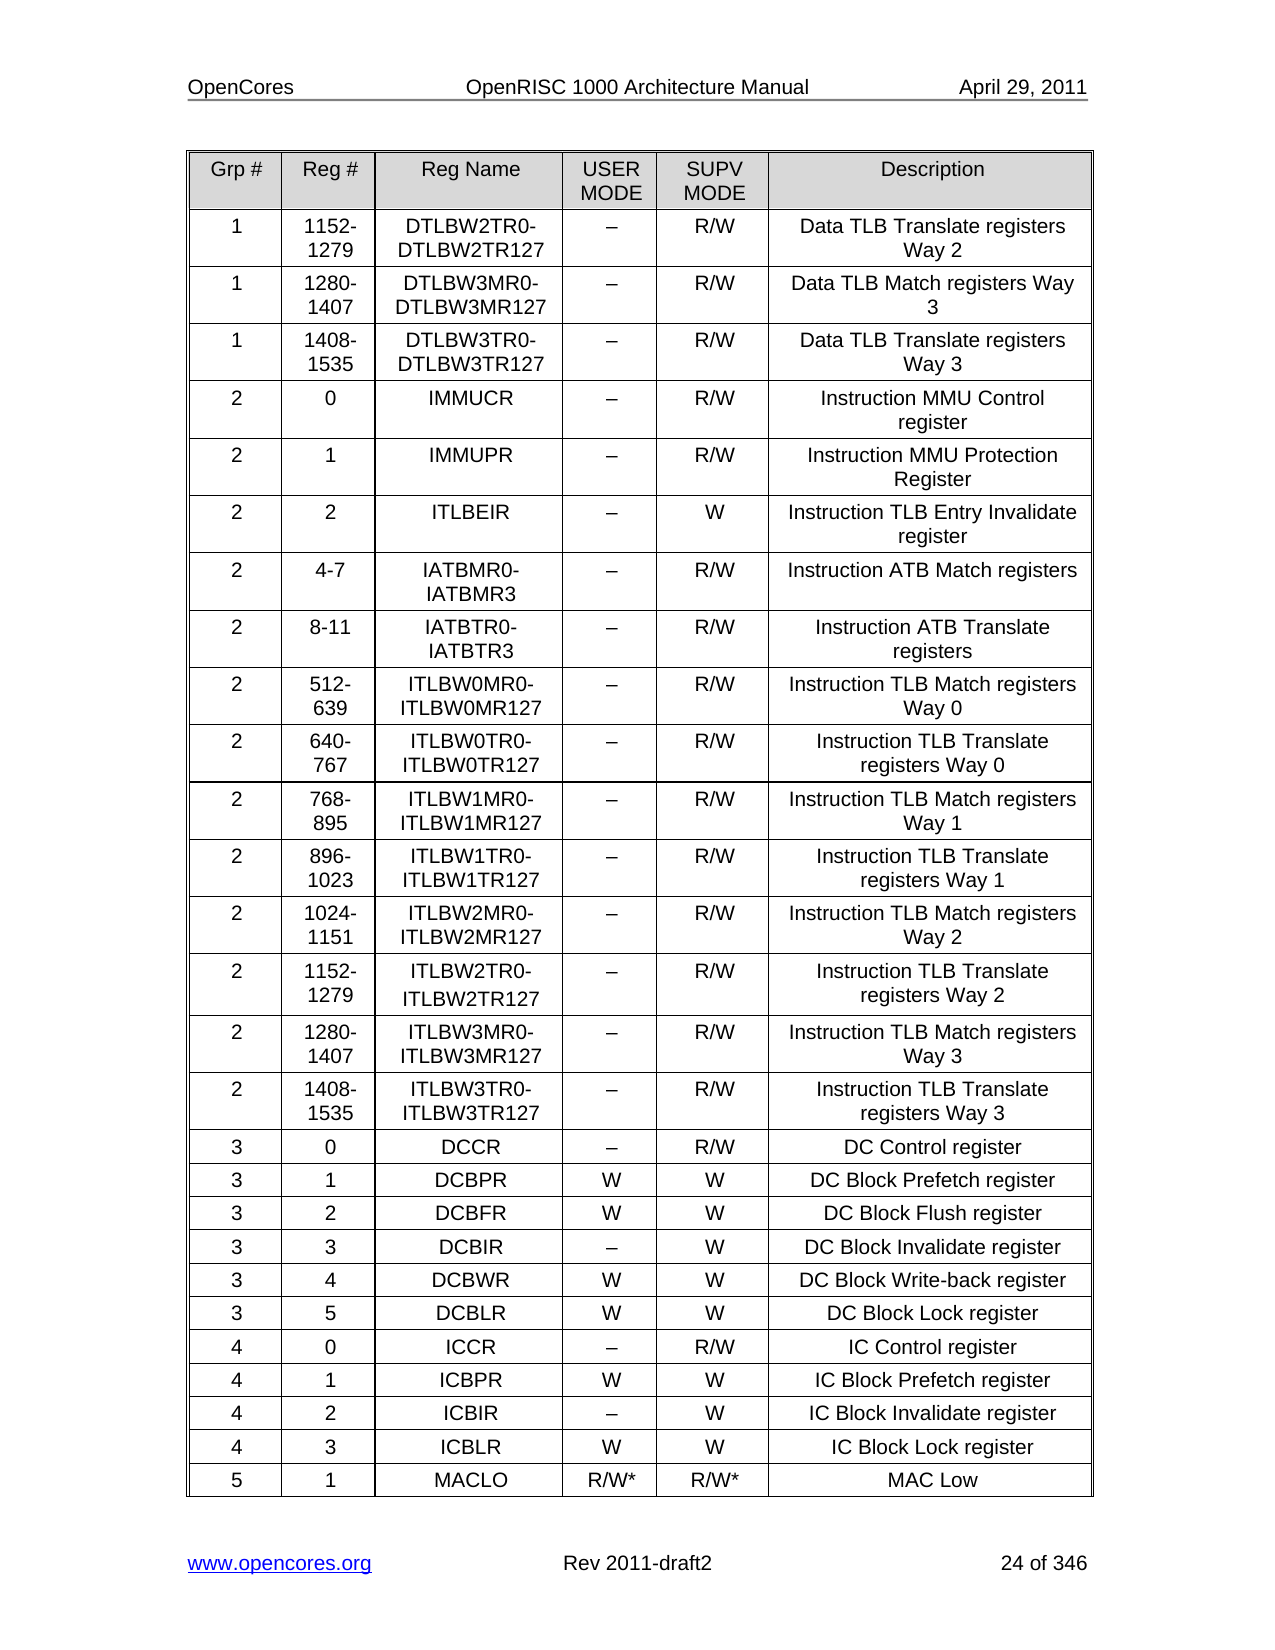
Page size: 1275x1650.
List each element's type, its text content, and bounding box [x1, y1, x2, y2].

table_cell – [563, 1330, 656, 1363]
table_cell – [563, 267, 656, 323]
table_cell R/W [657, 1330, 768, 1363]
table_cell ICBLR [376, 1430, 562, 1463]
table_cell – [563, 210, 656, 266]
table_cell 1408-1535 [282, 324, 374, 380]
table_cell W [657, 1364, 768, 1396]
table_cell DC Block Write-back register [769, 1264, 1091, 1296]
table_cell W [657, 1397, 768, 1429]
table_cell 1 [190, 324, 281, 380]
table_cell DTLBW2TR0-DTLBW2TR127 [376, 210, 562, 266]
table_cell – [563, 496, 656, 552]
table_cell 2 [190, 725, 281, 781]
table_cell 2 [190, 1073, 281, 1129]
table_cell 2 [282, 1397, 374, 1429]
table_cell 3 [190, 1230, 281, 1263]
table_cell – [563, 668, 656, 724]
table_cell 4 [190, 1430, 281, 1463]
table_cell – [563, 725, 656, 781]
table_cell ITLBW1MR0-ITLBW1MR127 [376, 783, 562, 839]
table_cell DCBFR [376, 1197, 562, 1229]
table_cell R/W [657, 324, 768, 380]
table_cell 3 [190, 1130, 281, 1163]
table_cell ICCR [376, 1330, 562, 1363]
table_cell W [657, 1197, 768, 1229]
table_cell W [657, 1264, 768, 1296]
table_cell 896-1023 [282, 840, 374, 896]
table_cell DCBWR [376, 1264, 562, 1296]
table_cell 5 [190, 1464, 281, 1496]
table_cell Data TLB Match registers Way 3 [769, 267, 1091, 323]
table_cell DCBIR [376, 1230, 562, 1263]
table_cell W [657, 1430, 768, 1463]
table_cell Instruction TLB Translate registers Way 0 [769, 725, 1091, 781]
table_cell 1280-1407 [282, 267, 374, 323]
table_cell W [563, 1164, 656, 1196]
table_cell 3 [190, 1297, 281, 1329]
table_cell 3 [190, 1264, 281, 1296]
table_cell W [657, 496, 768, 552]
table_cell 4 [190, 1364, 281, 1396]
table_cell Instruction ATB Translate registers [769, 611, 1091, 667]
table_cell 768-895 [282, 783, 374, 839]
table_cell DCBLR [376, 1297, 562, 1329]
table_cell 1152-1279 [282, 954, 374, 1015]
table_cell 640-767 [282, 725, 374, 781]
table_header SUPV MODE [657, 153, 768, 208]
table_cell DC Block Lock register [769, 1297, 1091, 1329]
table_cell 0 [282, 1330, 374, 1363]
table_cell Instruction TLB Match registers Way 3 [769, 1016, 1091, 1072]
table_cell R/W [657, 954, 768, 1015]
table_cell DTLBW3TR0-DTLBW3TR127 [376, 324, 562, 380]
table_cell IC Control register [769, 1330, 1091, 1363]
table_cell W [657, 1230, 768, 1263]
table_cell ICBIR [376, 1397, 562, 1429]
table_cell Instruction TLB Match registers Way 0 [769, 668, 1091, 724]
table_header Reg Name [376, 153, 562, 208]
table_cell 2 [190, 897, 281, 953]
table_cell Instruction MMU Protection Register [769, 439, 1091, 495]
table_cell R/W [657, 783, 768, 839]
table_cell ITLBW0MR0-ITLBW0MR127 [376, 668, 562, 724]
table_cell 5 [282, 1297, 374, 1329]
table_cell R/W* [657, 1464, 768, 1496]
table_cell Instruction TLB Translate registers Way 1 [769, 840, 1091, 896]
table_cell – [563, 381, 656, 438]
table_cell DCBPR [376, 1164, 562, 1196]
table_cell ITLBEIR [376, 496, 562, 552]
table_cell 3 [282, 1430, 374, 1463]
table_cell 1 [190, 210, 281, 266]
table_cell Instruction TLB Match registers Way 1 [769, 783, 1091, 839]
table_cell R/W [657, 210, 768, 266]
table_cell W [563, 1264, 656, 1296]
table_cell 4 [190, 1397, 281, 1429]
table_cell 0 [282, 1130, 374, 1163]
table_cell IMMUCR [376, 381, 562, 438]
table_cell 2 [190, 553, 281, 609]
table_cell 1 [282, 439, 374, 495]
table_cell – [563, 840, 656, 896]
table_cell ITLBW3MR0-ITLBW3MR127 [376, 1016, 562, 1072]
table_cell – [563, 1397, 656, 1429]
table_cell ITLBW1TR0-ITLBW1TR127 [376, 840, 562, 896]
table_cell 1 [190, 267, 281, 323]
table_cell – [563, 1130, 656, 1163]
table_cell – [563, 553, 656, 609]
table_cell R/W [657, 1073, 768, 1129]
table_cell ITLBW2MR0-ITLBW2MR127 [376, 897, 562, 953]
table_cell DCCR [376, 1130, 562, 1163]
table_cell DC Block Prefetch register [769, 1164, 1091, 1196]
table_cell 3 [190, 1197, 281, 1229]
table_cell – [563, 611, 656, 667]
table_cell R/W [657, 267, 768, 323]
table_cell DTLBW3MR0-DTLBW3MR127 [376, 267, 562, 323]
table_cell R/W [657, 725, 768, 781]
table_cell R/W* [563, 1464, 656, 1496]
table_cell 1152-1279 [282, 210, 374, 266]
table_cell 4 [282, 1264, 374, 1296]
table_cell 1 [282, 1464, 374, 1496]
table_cell IC Block Lock register [769, 1430, 1091, 1463]
table_cell 1280-1407 [282, 1016, 374, 1072]
table_cell R/W [657, 381, 768, 438]
table_cell R/W [657, 668, 768, 724]
table_cell IATBTR0-IATBTR3 [376, 611, 562, 667]
table_cell – [563, 1073, 656, 1129]
table_cell Instruction TLB Match registers Way 2 [769, 897, 1091, 953]
table_cell Instruction MMU Control register [769, 381, 1091, 438]
table_cell 8-11 [282, 611, 374, 667]
table_cell Data TLB Translate registers Way 2 [769, 210, 1091, 266]
table_cell W [657, 1297, 768, 1329]
table_cell 2 [190, 439, 281, 495]
table_cell R/W [657, 1130, 768, 1163]
table_cell 4-7 [282, 553, 374, 609]
table_cell 2 [190, 954, 281, 1015]
table_header USER MODE [563, 153, 656, 208]
table_cell – [563, 324, 656, 380]
table_cell 512-639 [282, 668, 374, 724]
table_cell IC Block Invalidate register [769, 1397, 1091, 1429]
table_cell IATBMR0-IATBMR3 [376, 553, 562, 609]
table_cell MACLO [376, 1464, 562, 1496]
table_cell ITLBW0TR0-ITLBW0TR127 [376, 725, 562, 781]
table_cell 2 [190, 1016, 281, 1072]
table_cell ITLBW2TR0- ITLBW2TR127 [376, 954, 562, 1015]
table_cell – [563, 783, 656, 839]
table_cell 2 [190, 611, 281, 667]
table_cell R/W [657, 553, 768, 609]
table_cell DC Block Flush register [769, 1197, 1091, 1229]
table_cell W [563, 1364, 656, 1396]
table_cell 1024-1151 [282, 897, 374, 953]
table_cell – [563, 954, 656, 1015]
table_cell IMMUPR [376, 439, 562, 495]
table_cell 1408-1535 [282, 1073, 374, 1129]
table_cell 2 [190, 381, 281, 438]
table_cell R/W [657, 840, 768, 896]
table_cell W [563, 1197, 656, 1229]
table_cell 1 [282, 1364, 374, 1396]
table_cell R/W [657, 897, 768, 953]
table_cell 2 [190, 840, 281, 896]
table_cell – [563, 439, 656, 495]
table_cell W [563, 1430, 656, 1463]
table_cell 1 [282, 1164, 374, 1196]
table_cell ITLBW3TR0-ITLBW3TR127 [376, 1073, 562, 1129]
table_header Description [769, 153, 1091, 208]
table_cell Instruction TLB Translate registers Way 3 [769, 1073, 1091, 1129]
table_cell 2 [190, 668, 281, 724]
table_header Grp # [190, 153, 281, 208]
table_cell 2 [282, 496, 374, 552]
table_cell 4 [190, 1330, 281, 1363]
table_cell Data TLB Translate registers Way 3 [769, 324, 1091, 380]
table_cell R/W [657, 439, 768, 495]
table_cell ICBPR [376, 1364, 562, 1396]
table_cell W [657, 1164, 768, 1196]
table_cell 2 [190, 783, 281, 839]
table_cell 2 [190, 496, 281, 552]
table_cell Instruction TLB Entry Invalidate register [769, 496, 1091, 552]
table_cell DC Control register [769, 1130, 1091, 1163]
table_cell IC Block Prefetch register [769, 1364, 1091, 1396]
table_cell 2 [282, 1197, 374, 1229]
table_cell – [563, 1016, 656, 1072]
table_cell Instruction TLB Translate registers Way 2 [769, 954, 1091, 1015]
table_cell – [563, 897, 656, 953]
table_cell Instruction ATB Match registers [769, 553, 1091, 609]
table_cell R/W [657, 1016, 768, 1072]
table_cell DC Block Invalidate register [769, 1230, 1091, 1263]
table_cell R/W [657, 611, 768, 667]
table_cell 3 [282, 1230, 374, 1263]
table_cell 0 [282, 381, 374, 438]
table_cell W [563, 1297, 656, 1329]
table_cell MAC Low [769, 1464, 1091, 1496]
table_cell 3 [190, 1164, 281, 1196]
table_cell – [563, 1230, 656, 1263]
table_header Reg # [282, 153, 374, 208]
